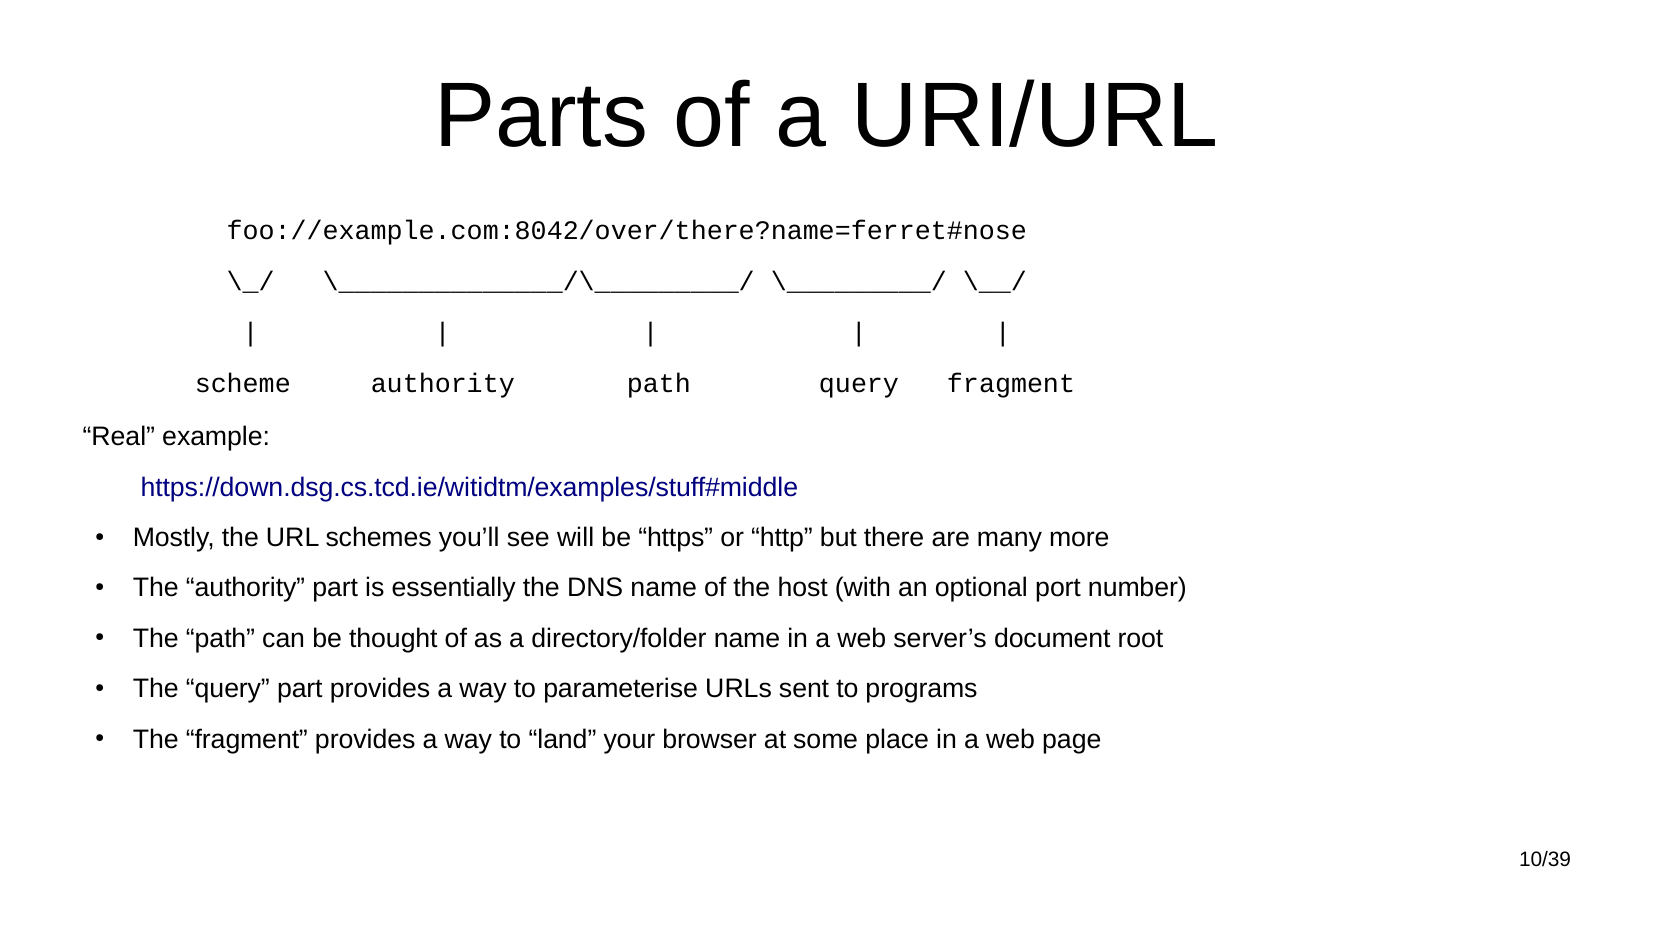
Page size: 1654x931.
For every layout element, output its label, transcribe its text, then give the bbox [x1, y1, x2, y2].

title Parts of a URI/URL [82, 37, 1571, 193]
list foo://example.com:8042/over/there?name=ferret#nose \_/ \______________/\_________/ \_________/ \__/ | | | | | scheme authority path query fragment “Real” example: https://down.dsg.cs.tcd.ie/witidtm/examples/stuff#middle Mostly, the URL schemes you’ll see will be “https” or “http” but there are many more The “authority” part is essentially the DNS name of the host (with an optional port number) The “path” can be thought of as a directory/folder name in a web server’s document root The “query” part provides a way to parameterise URLs sent to programs The “fragment” provides a way to “land” your browser at some place in a web page [82, 217, 1571, 758]
